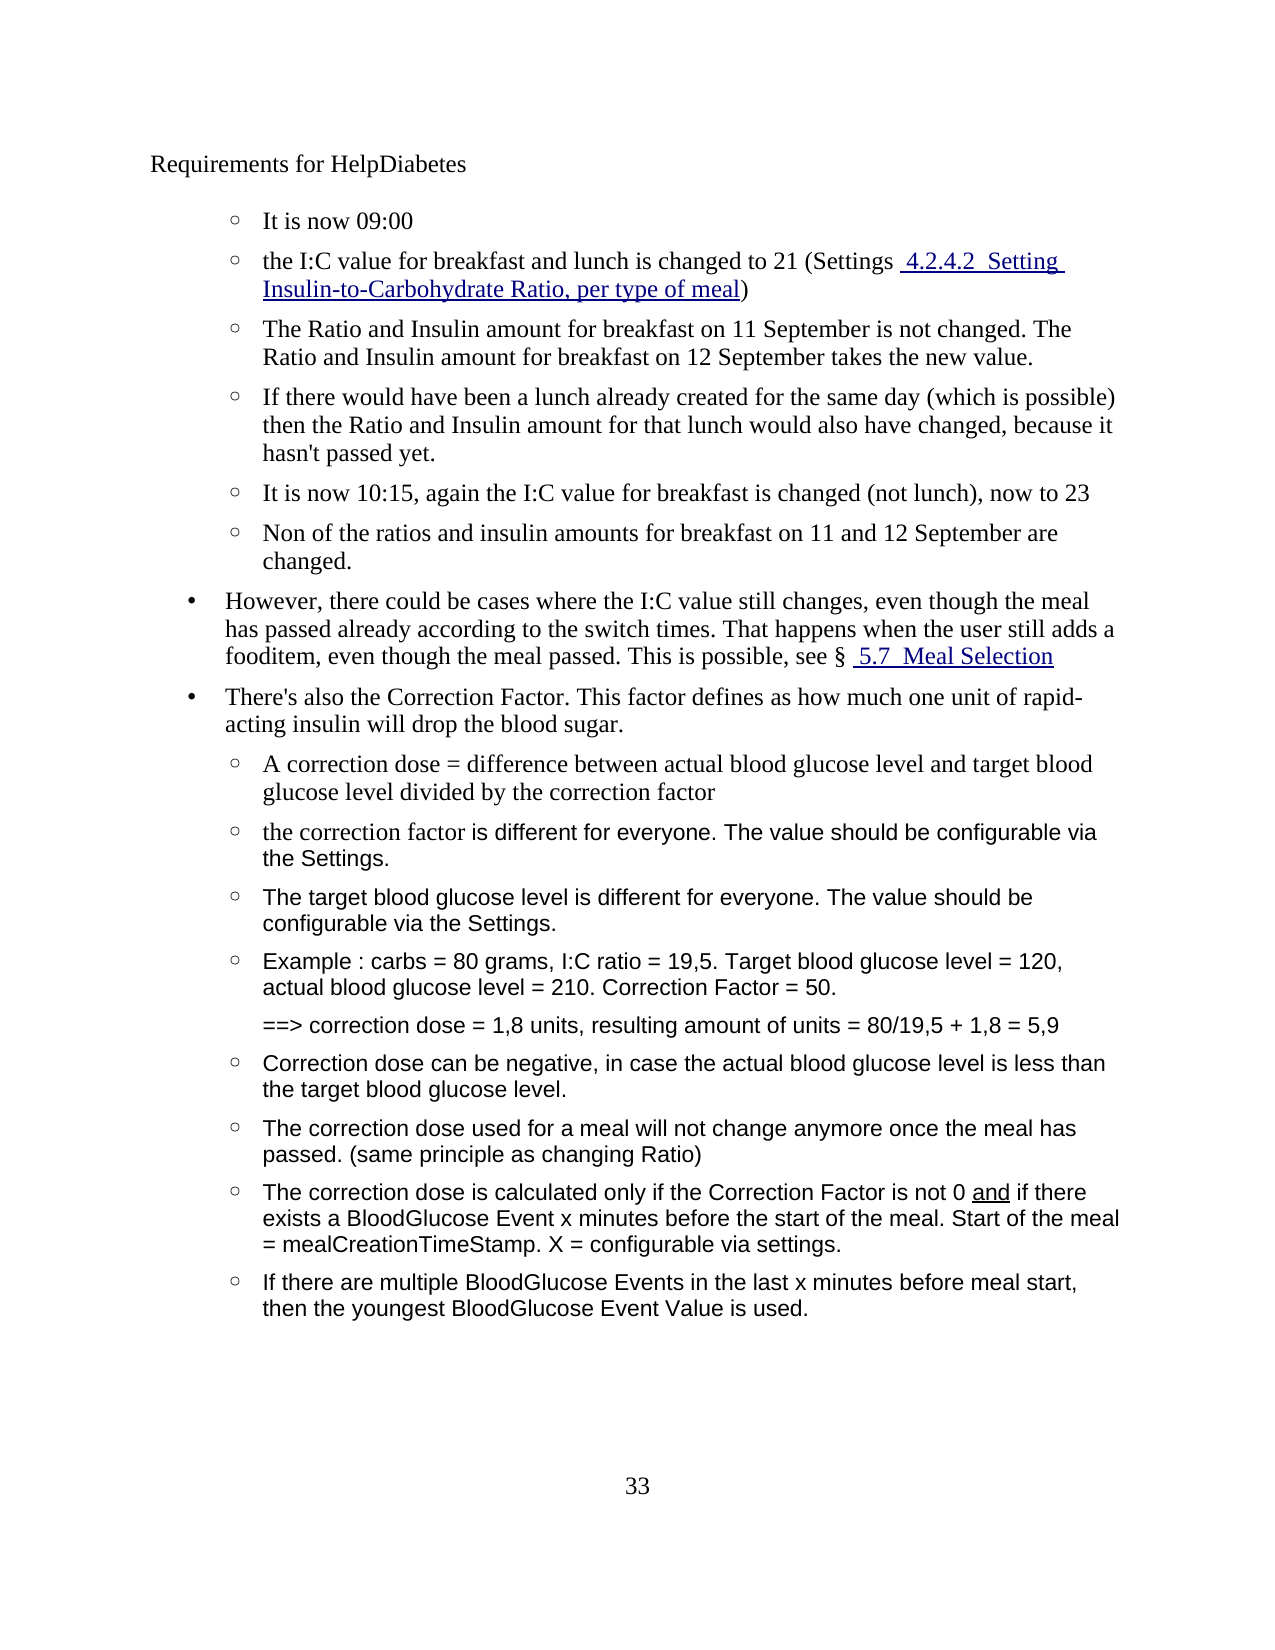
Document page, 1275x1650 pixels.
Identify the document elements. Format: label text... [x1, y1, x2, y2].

list ==> correction dose = 1,8 units, resulting amount of units = 80/19,5 + 1,8 = 5,9 [225, 1013, 1125, 1038]
list The correction dose used for a meal will not change anymore once the meal has passed. (same principle as changing Ratio) [225, 1115, 1125, 1167]
list Correction dose can be negative, in case the actual blood glucose level is less than the target blood glucose level. [225, 1051, 1125, 1103]
list The target blood glucose level is different for everyone. The value should be configurable via the Settings. [225, 884, 1125, 936]
list Example : carbs = 80 grams, I:C ratio = 19,5. Target blood glucose level = 120, actual blood glucose level = 210. Correction Factor = 50. [225, 948, 1125, 1000]
list If there are multiple BloodGlucose Events in the last x minutes before meal start, then the youngest BloodGlucose Event Value is used. [225, 1269, 1125, 1321]
list The Ratio and Insulin amount for breakfast on 11 September is not changed. The Ratio and Insulin amount for breakfast on 12 September takes the new value. [225, 315, 1125, 371]
list If there would have been a lunch already created for the same day (which is possible) then the Ratio and Insulin amount for that lunch would also have changed, because it hasn't passed yet. [225, 383, 1125, 466]
list The correction dose is calculated only if the Correction Factor is not 0 and if there exists a BloodGlucose Event x minutes before the start of the meal. Start of the meal = mealCreationTimeStamp. X = configurable via settings. [225, 1179, 1125, 1257]
list There's also the Correction Factor. This factor defines as how much one unit of rapid-acting insulin will drop the blood sugar. [187, 683, 1125, 738]
list the I:C value for breakfast and lunch is changed to 21 (Settings 4.2.4.2 Setting Insulin-to-Carbohydrate Ratio, per type of meal) [225, 247, 1125, 303]
list A correction dose = difference between actual blood glucose level and target blood glucose level divided by the correction factor [225, 751, 1125, 806]
list However, there could be cases where the I:C value still changes, even though the meal has passed already according to the switch times. That happens when the user still adds a fooditem, even though the meal passed. This is possible, see § 5.7 Meal Selection [187, 587, 1125, 670]
list It is now 09:00 [225, 207, 1125, 235]
list the correction factor is different for everyone. The value should be configurable via the Settings. [225, 818, 1125, 872]
list Non of the ratios and insulin amounts for breakfast on 11 and 12 September are changed. [225, 519, 1125, 574]
list It is now 10:15, again the I:C value for breakfast is changed (not lunch), now to 23 [225, 479, 1125, 507]
